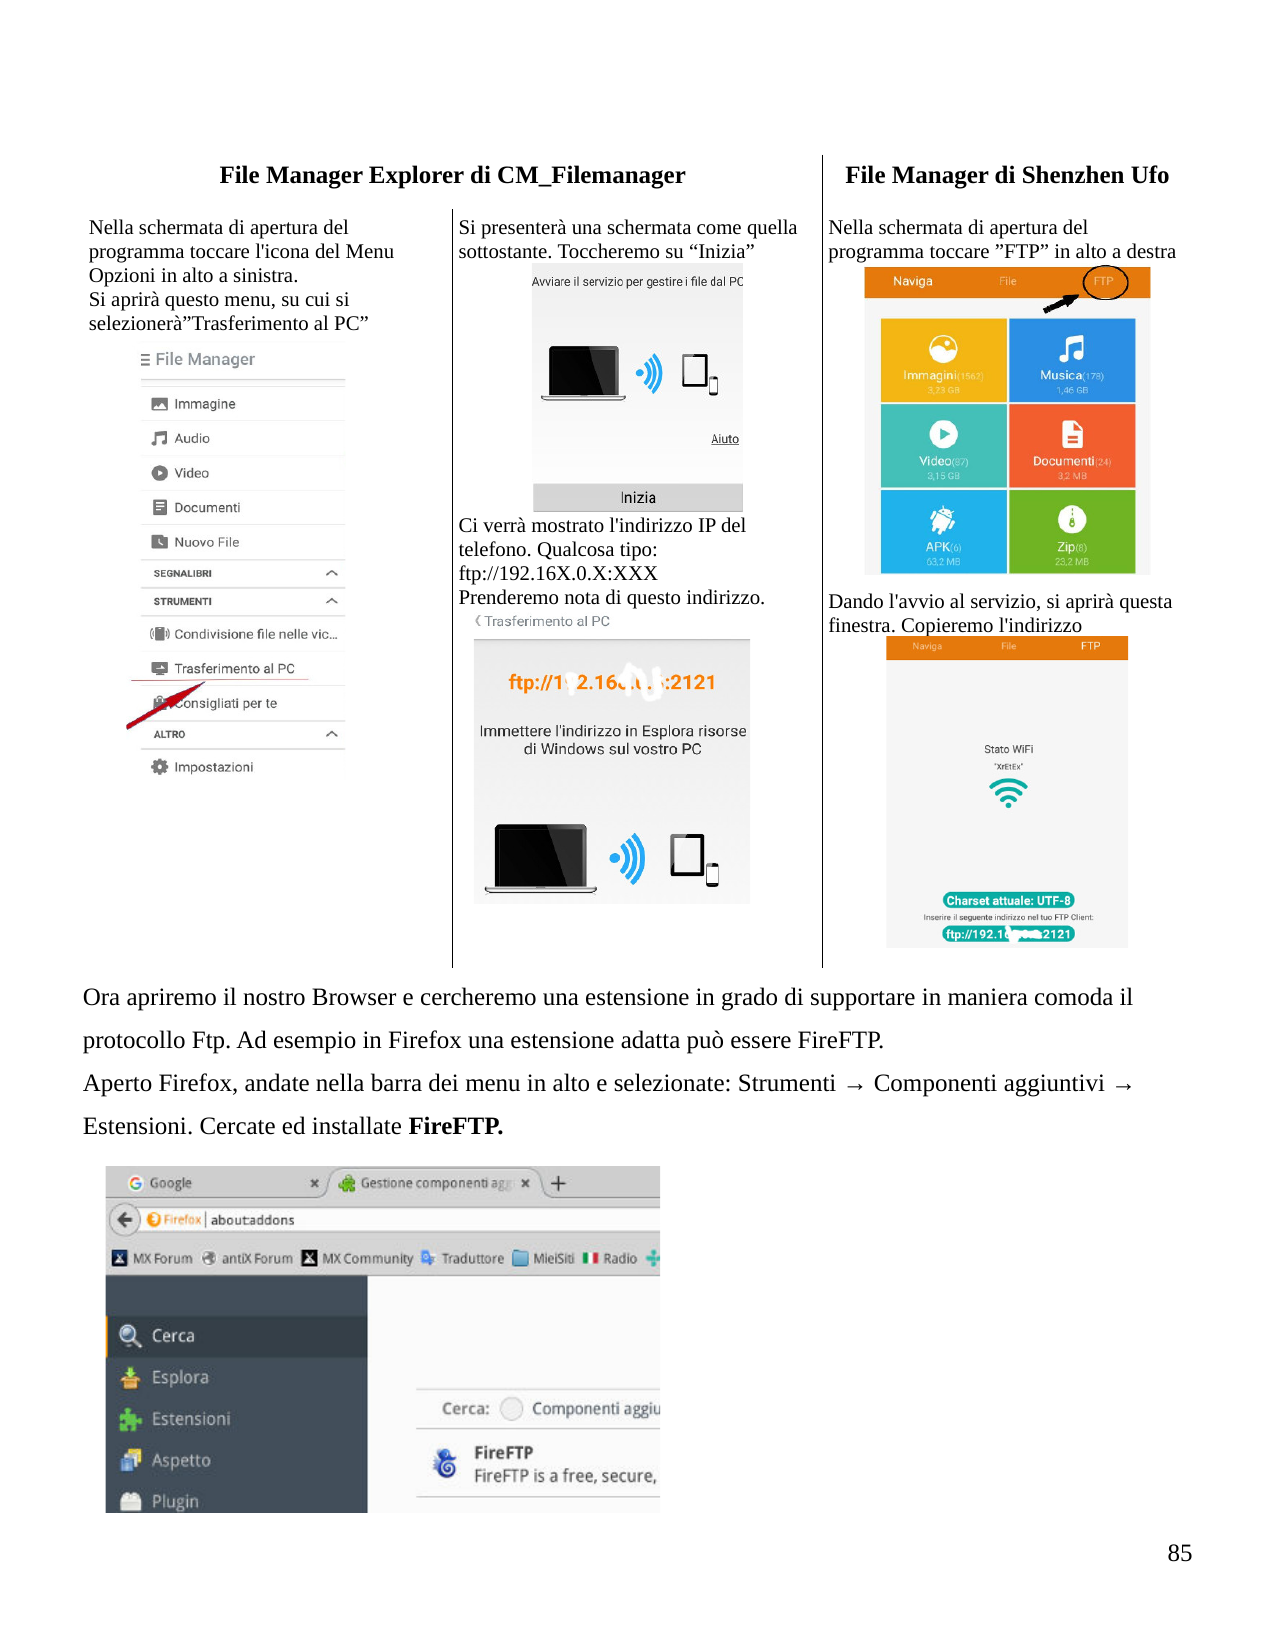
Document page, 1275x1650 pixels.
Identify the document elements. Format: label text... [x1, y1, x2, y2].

table_header File Manager Explorer di CM_Filemanager [83, 155, 822, 209]
text Ora apriremo il nostro Browser e cercheremo una estensione in grado di supportare in maniera comoda il protocollo Ftp. Ad esempio in Firefox una estensione adatta può essere FireFTP. [83, 982, 1192, 1054]
text Aperto Firefox, andate nella barra dei menu in alto e selezionate: Strumenti → Componenti aggiuntivi → Estensioni. Cercate ed installate FireFTP. [83, 1068, 1192, 1140]
table_cell Nella schermata di apertura del programma toccare ”FTP” in alto a destra Dando l'avvio al servizio, si aprirà questa finestra. Copieremo l'indirizzo [823, 209, 1192, 968]
table_header File Manager di Shenzhen Ufo [823, 155, 1192, 209]
table_cell Nella schermata di apertura del programma toccare l'icona del Menu Opzioni in alto a sinistra. Si aprirà questo menu, su cui si selezionerà”Trasferimento al PC” [83, 209, 452, 968]
picture [531, 263, 743, 513]
picture [886, 636, 1129, 948]
picture [105, 1166, 661, 1513]
picture [473, 612, 751, 904]
picture [126, 341, 346, 780]
table_cell Si presenterà una schermata come quella sottostante. Toccheremo su “Inizia” Ci verrà mostrato l'indirizzo IP del telefono. Qualcosa tipo: ftp://192.16X.0.X:XXX Prenderemo nota di questo indirizzo. [453, 209, 822, 968]
picture [864, 263, 1151, 575]
